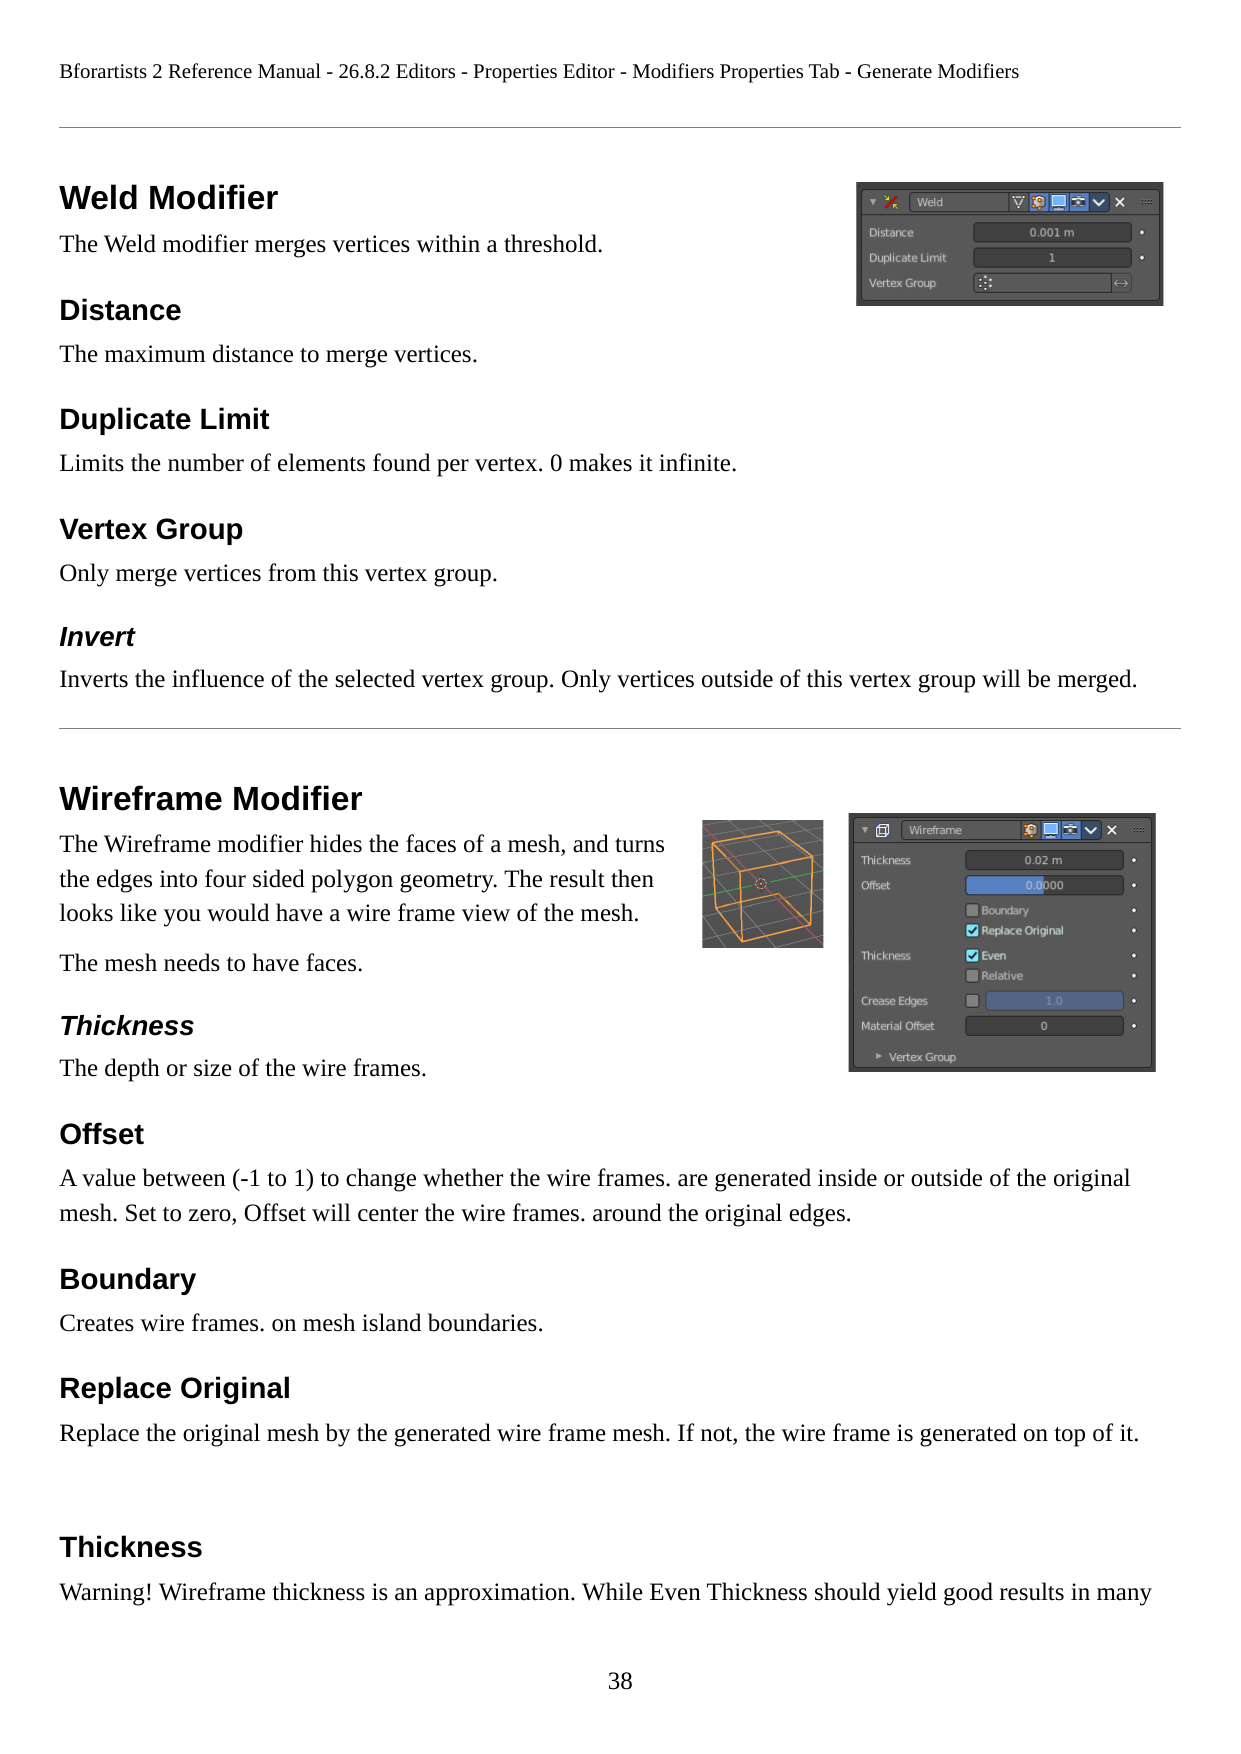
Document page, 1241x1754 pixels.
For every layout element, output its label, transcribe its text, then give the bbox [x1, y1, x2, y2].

subtitle Offset [59, 1117, 1181, 1151]
text Inverts the influence of the selected vertex group. Only vertices outside of this vertex group will be merged. [59, 664, 1181, 693]
subtitle [1156, 1009, 1181, 1041]
subtitle Weld Modifier [59, 178, 1181, 216]
subtitle Thickness [59, 1009, 848, 1041]
picture [856, 182, 1164, 306]
text Replace the original mesh by the generated wire frame mesh. If not, the wire frame is generated on top of it. [59, 1418, 1181, 1446]
text [1156, 948, 1181, 976]
text The maximum distance to merge vertices. [59, 339, 1181, 367]
text Creates wire frames. on mesh island boundaries. [59, 1308, 1181, 1337]
text Only merge vertices from this vertex group. [59, 558, 1181, 587]
text Warning! Wireframe thickness is an approximation. While Even Thickness should yield good results in many [59, 1577, 1181, 1605]
subtitle Boundary [59, 1262, 1181, 1295]
text Limits the number of elements found per vertex. 0 makes it infinite. [59, 448, 1181, 477]
text The mesh needs to have faces. [59, 948, 848, 976]
text The depth or size of the wire frames. [59, 1053, 1181, 1082]
text The Weld modifier merges vertices within a threshold. [59, 229, 856, 257]
subtitle Invert [59, 620, 1181, 652]
text A value between (-1 to 1) to change whether the wire frames. are generated inside or outside of the original mesh. Set to zero, Offset will center the wire frames. around the original edges. [59, 1163, 1181, 1227]
picture [848, 813, 1156, 1072]
subtitle Wireframe Modifier [59, 778, 1181, 817]
subtitle Thickness [59, 1530, 1181, 1564]
text The Wireframe modifier hides the faces of a mesh, and turns the edges into four sided polygon geometry. The result then looks like you would have a wire frame view of the mesh. [59, 829, 702, 927]
subtitle Distance [59, 292, 1181, 326]
picture [702, 820, 824, 948]
subtitle Duplicate Limit [59, 402, 1181, 436]
subtitle Vertex Group [59, 512, 1181, 546]
subtitle Replace Original [59, 1371, 1181, 1405]
